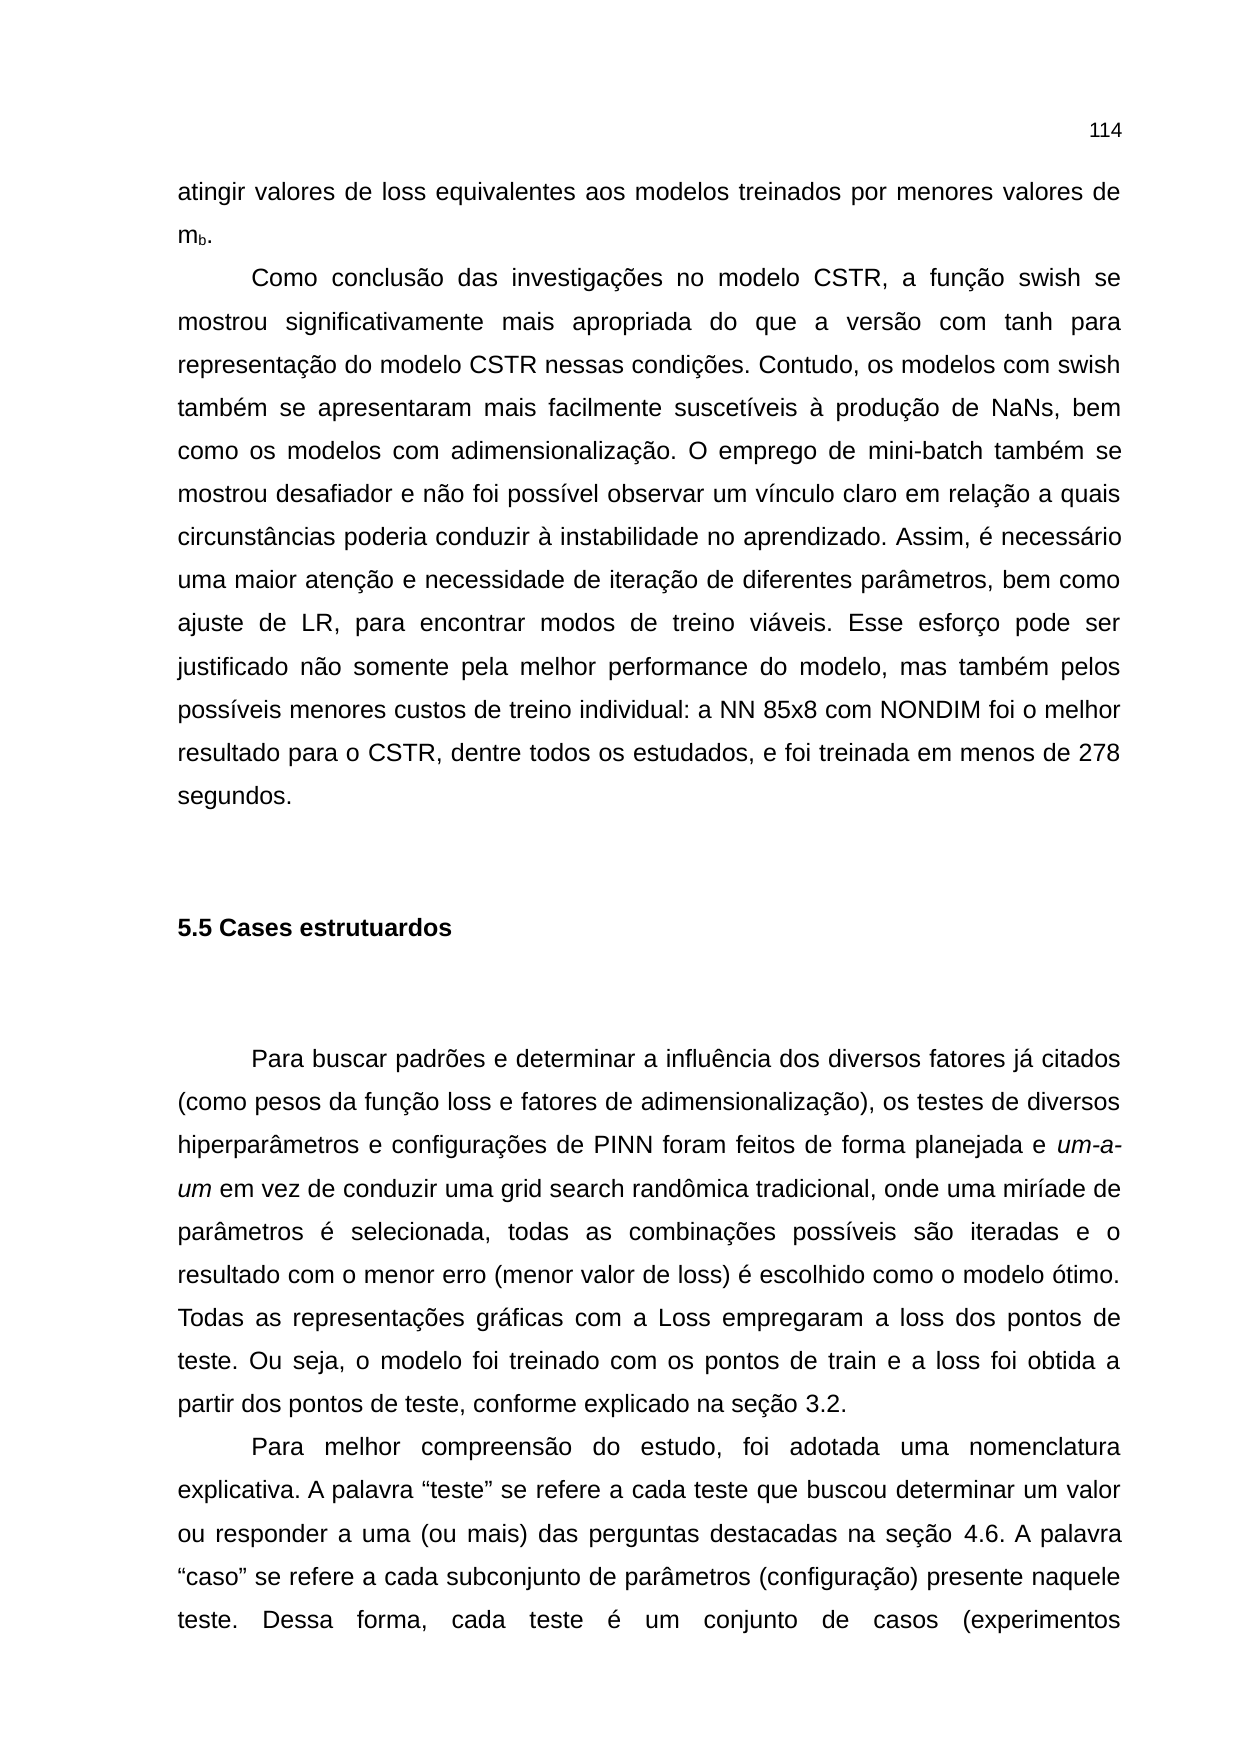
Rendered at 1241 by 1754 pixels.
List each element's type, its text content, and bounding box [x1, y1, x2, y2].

text Como conclusão das investigações no modelo CSTR, a função swish se mostrou significativamente mais apropriada do que a versão com tanh para representação do modelo CSTR nessas condições. Contudo, os modelos com swish também se apresentaram mais facilmente suscetíveis à produção de NaNs, bem como os modelos com adimensionalização. O emprego de mini-batch também se mostrou desafiador e não foi possível observar um vínculo claro em relação a quais circunstâncias poderia conduzir à instabilidade no aprendizado. Assim, é necessário uma maior atenção e necessidade de iteração de diferentes parâmetros, bem como ajuste de LR, para encontrar modos de treino viáveis. Esse esforço pode ser justificado não somente pela melhor performance do modelo, mas também pelos possíveis menores custos de treino individual: a NN 85x8 com NONDIM foi o melhor resultado para o CSTR, dentre todos os estudados, e foi treinada em menos de 278 segundos. [177, 263, 1122, 809]
text Para melhor compreensão do estudo, foi adotada uma nomenclatura explicativa. A palavra “teste” se refere a cada teste que buscou determinar um valor ou responder a uma (ou mais) das perguntas destacadas na seção 4.6. A palavra “caso” se refere a cada subconjunto de parâmetros (configuração) presente naquele teste. Dessa forma, cada teste é um conjunto de casos (experimentos [177, 1432, 1122, 1633]
text atingir valores de loss equivalentes aos modelos treinados por menores valores de mb. [177, 177, 1122, 249]
subtitle Cases estrutuardos [177, 912, 1122, 941]
text Para buscar padrões e determinar a influência dos diversos fatores já citados (como pesos da função loss e fatores de adimensionalização), os testes de diversos hiperparâmetros e configurações de PINN foram feitos de forma planejada e um-a-um em vez de conduzir uma grid search randômica tradicional, onde uma miríade de parâmetros é selecionada, todas as combinações possíveis são iteradas e o resultado com o menor erro (menor valor de loss) é escolhido como o modelo ótimo. Todas as representações gráficas com a Loss empregaram a loss dos pontos de teste. Ou seja, o modelo foi treinado com os pontos de train e a loss foi obtida a partir dos pontos de teste, conforme explicado na seção 3.2. [177, 1044, 1122, 1418]
